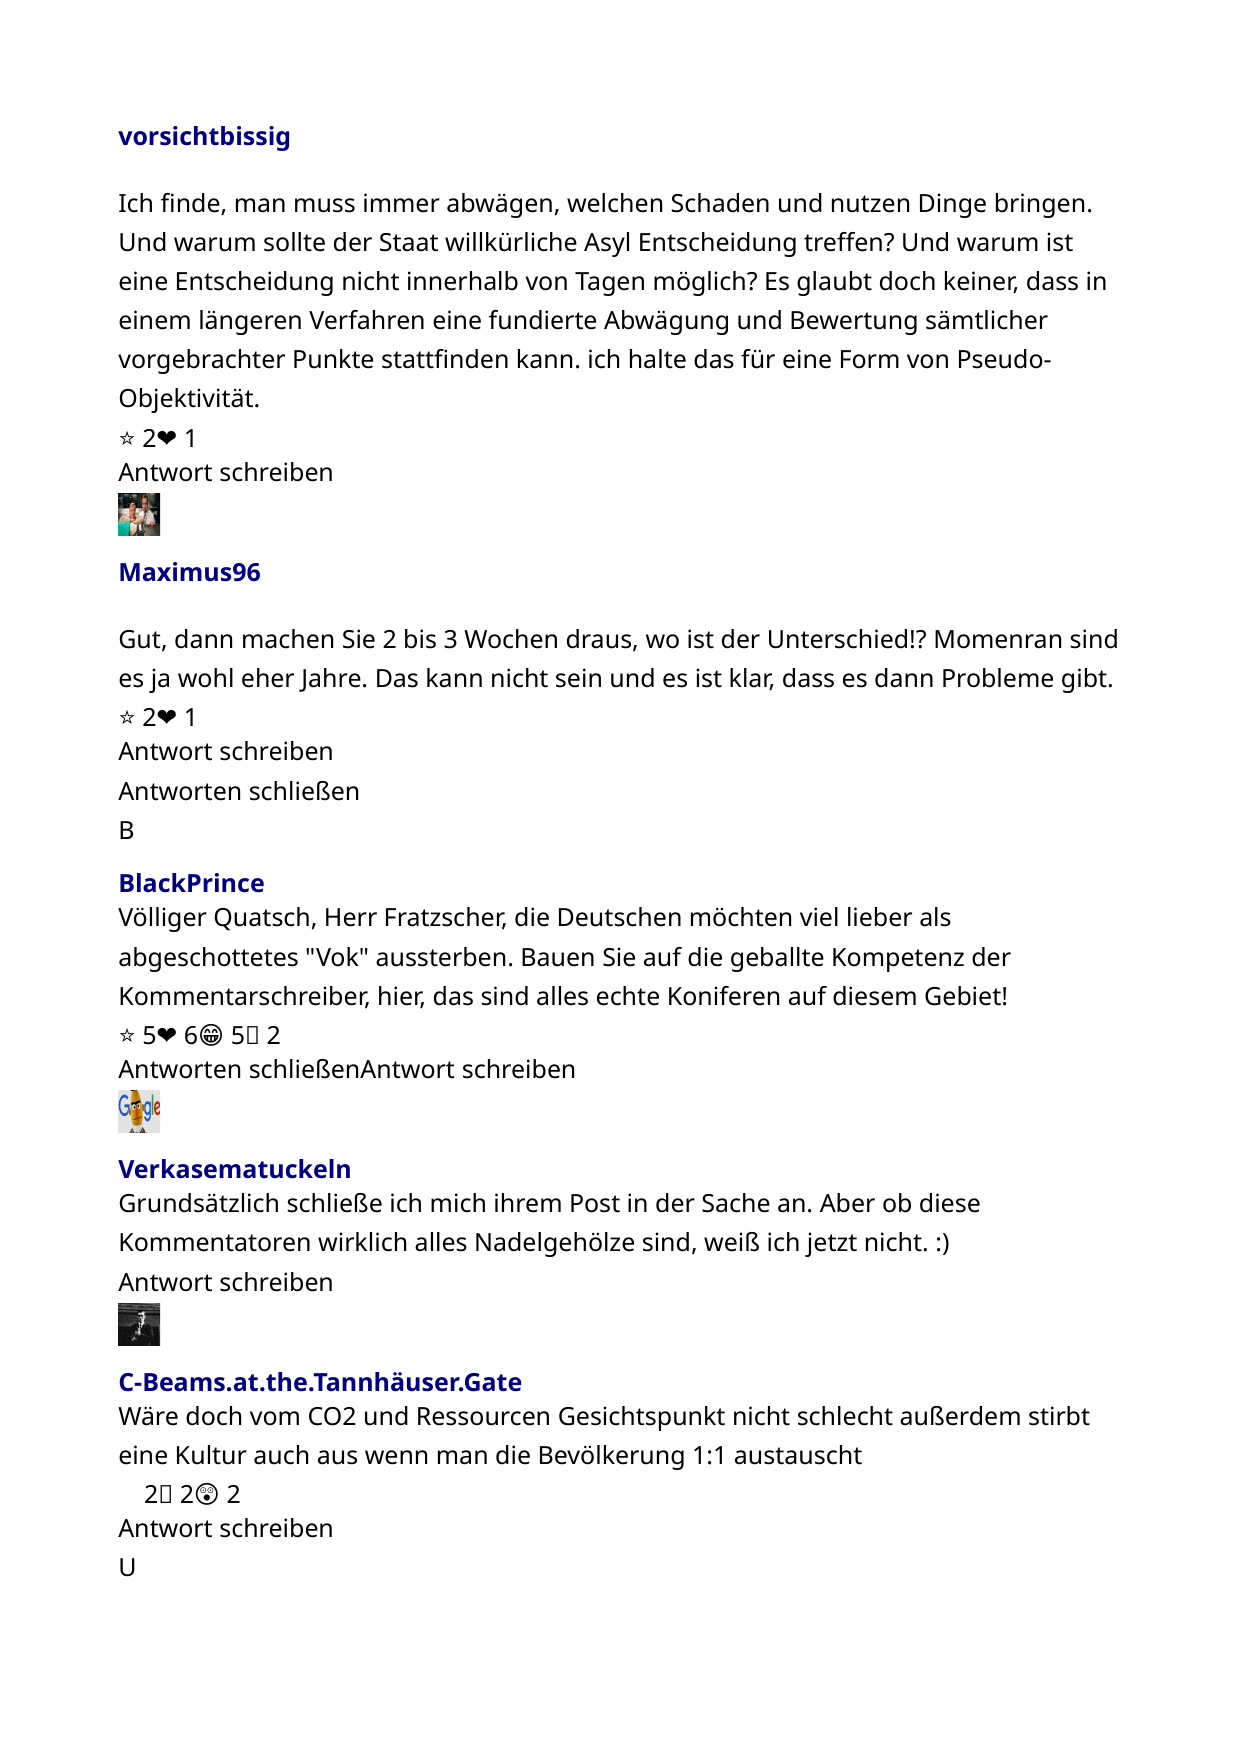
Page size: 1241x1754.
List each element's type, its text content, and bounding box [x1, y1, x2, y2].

text Grundsätzlich schließe ich mich ihrem Post in der Sache an. Aber ob diese Kommentatoren wirklich alles Nadelgehölze sind, weiß ich jetzt nicht. :) [118, 1186, 1122, 1259]
text ⭐️ 2❤️ 1 [118, 420, 1122, 454]
text Antworten schließenAntwort schreiben [118, 1052, 1122, 1086]
text Antworten schließen [118, 773, 1122, 807]
text Antwort schreiben [118, 454, 1122, 488]
text Antwort schreiben [118, 1511, 1122, 1545]
text Ich finde, man muss immer abwägen, welchen Schaden und nutzen Dinge bringen. Und warum sollte der Staat willkürliche Asyl Entscheidung treffen? Und warum ist eine Entscheidung nicht innerhalb von Tagen möglich? Es glaubt doch keiner, dass in einem längeren Verfahren eine fundierte Abwägung und Bewertung sämtlicher vorgebrachter Punkte stattfinden kann. ich halte das für eine Form von Pseudo-Objektivität. [118, 185, 1122, 415]
text B [118, 812, 1122, 846]
text Völliger Quatsch, Herr Fratzscher, die Deutschen möchten viel lieber als abgeschottetes "Vok" aussterben. Bauen Sie auf die geballte Kompetenz der Kommentarschreiber, hier, das sind alles echte Koniferen auf diesem Gebiet! [118, 900, 1122, 1012]
text ⭐️ 5❤️ 6😁 5🤨 2 [118, 1018, 1122, 1052]
subtitle Verkasematuckeln [118, 1152, 1122, 1186]
text Wäre doch vom CO2 und Ressourcen Gesichtspunkt nicht schlecht außerdem stirbt eine Kultur auch aus wenn man die Bevölkerung 1:1 austauscht [118, 1398, 1122, 1472]
text 🙁 2🤨 2😲 2 [118, 1477, 1122, 1511]
subtitle vorsichtbissig [118, 118, 1122, 152]
text Antwort schreiben [118, 1264, 1122, 1298]
text Gut, dann machen Sie 2 bis 3 Wochen draus, wo ist der Unterschied!? Momenran sind es ja wohl eher Jahre. Das kann nicht sein und es ist klar, dass es dann Probleme gibt. [118, 622, 1122, 695]
picture [118, 1090, 161, 1133]
picture [118, 1303, 161, 1346]
subtitle BlackPrince [118, 866, 1122, 900]
text ⭐️ 2❤️ 1 [118, 700, 1122, 734]
text U [118, 1550, 1122, 1584]
text Antwort schreiben [118, 734, 1122, 768]
subtitle Maximus96 [118, 554, 1122, 588]
picture [118, 493, 161, 536]
subtitle C-Beams.at.the.Tannhäuser.Gate [118, 1364, 1122, 1398]
